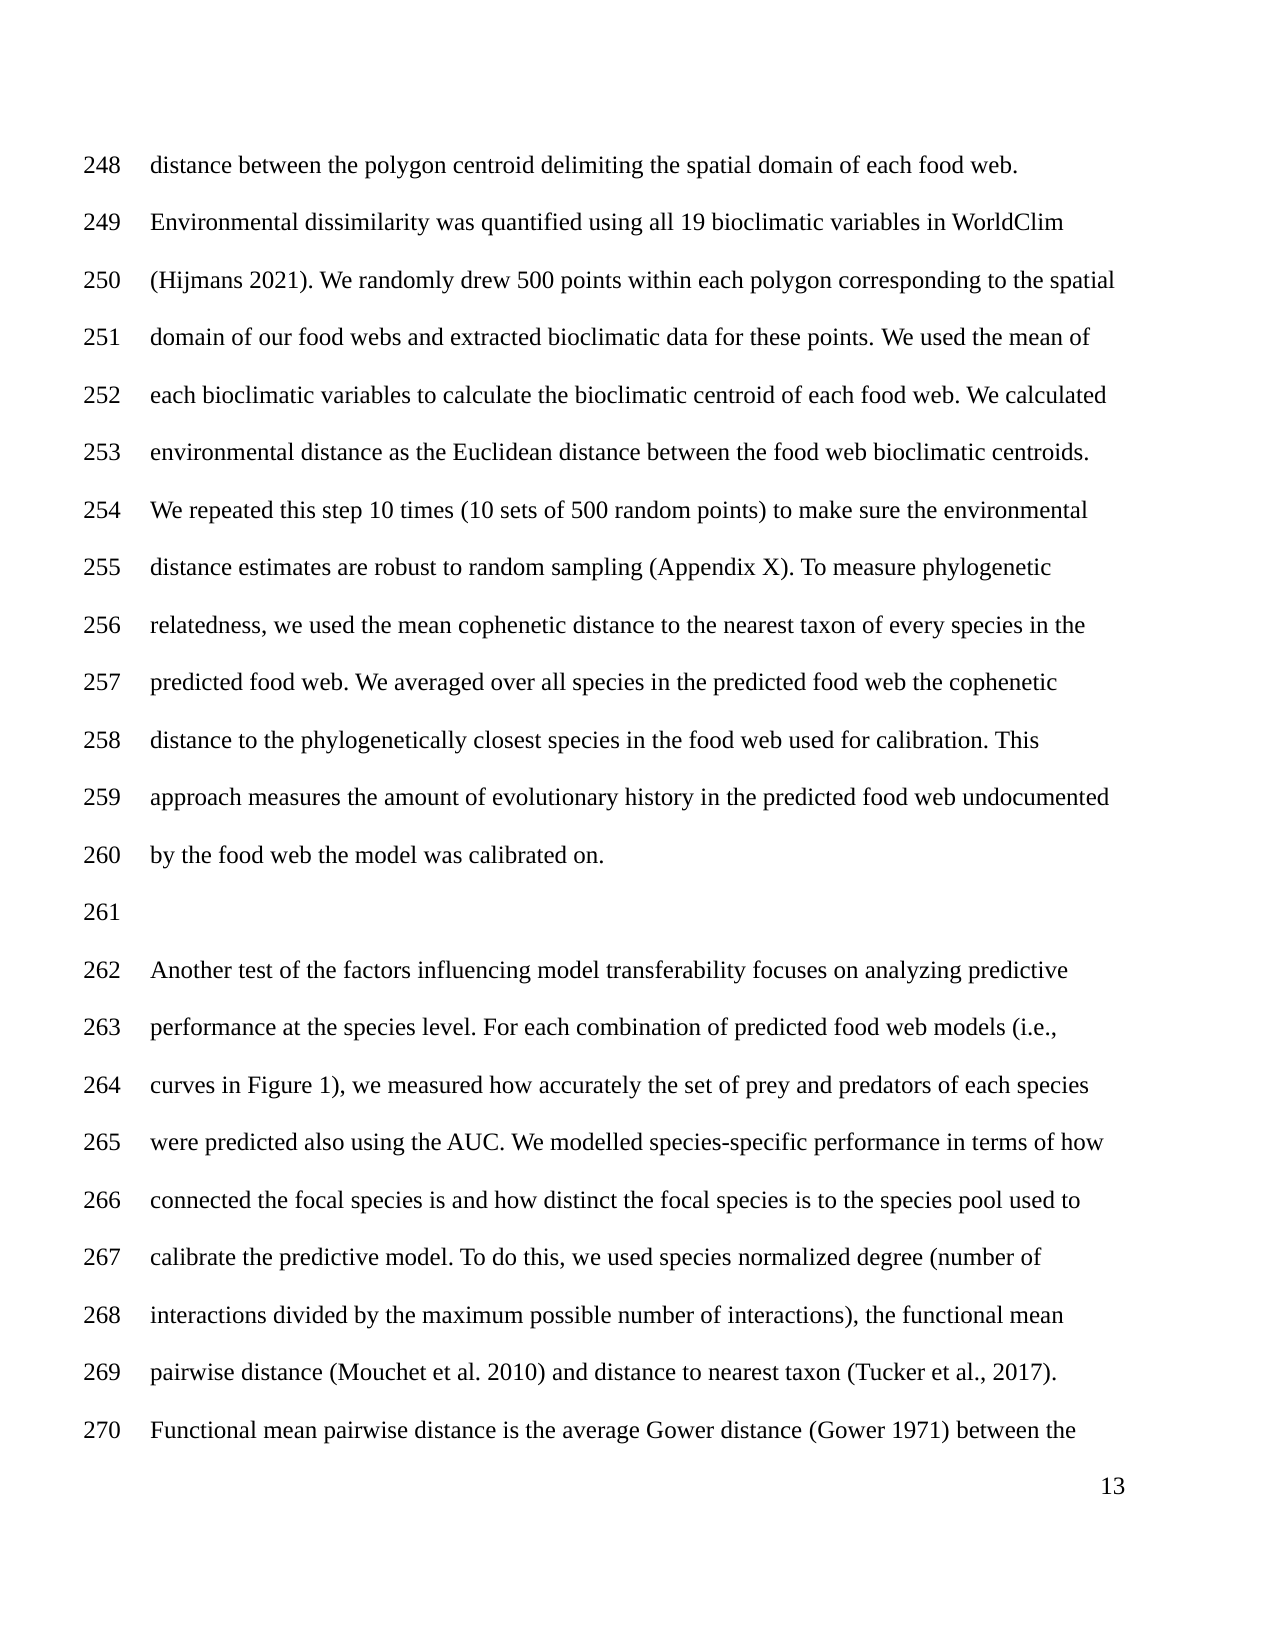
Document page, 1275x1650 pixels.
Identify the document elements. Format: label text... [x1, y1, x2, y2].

text distance between the polygon centroid delimiting the spatial domain of each food web. Environmental dissimilarity was quantified using all 19 bioclimatic variables in WorldClim (Hijmans 2021). We randomly drew 500 points within each polygon corresponding to the spatial domain of our food webs and extracted bioclimatic data for these points. We used the mean of each bioclimatic variables to calculate the bioclimatic centroid of each food web. We calculated environmental distance as the Euclidean distance between the food web bioclimatic centroids. We repeated this step 10 times (10 sets of 500 random points) to make sure the environmental distance estimates are robust to random sampling (Appendix X). To measure phylogenetic relatedness, we used the mean cophenetic distance to the nearest taxon of every species in the predicted food web. We averaged over all species in the predicted food web the cophenetic distance to the phylogenetically closest species in the food web used for calibration. This approach measures the amount of evolutionary history in the predicted food web undocumented by the food web the model was calibrated on. [150, 150, 1125, 869]
text Another test of the factors influencing model transferability focuses on analyzing predictive performance at the species level. For each combination of predicted food web models (i.e., curves in Figure 1), we measured how accurately the set of prey and predators of each species were predicted also using the AUC. We modelled species-specific performance in terms of how connected the focal species is and how distinct the focal species is to the species pool used to calibrate the predictive model. To do this, we used species normalized degree (number of interactions divided by the maximum possible number of interactions), the functional mean pairwise distance (Mouchet et al. 2010) and distance to nearest taxon (Tucker et al., 2017). Functional mean pairwise distance is the average Gower distance (Gower 1971) between the [150, 955, 1125, 1444]
